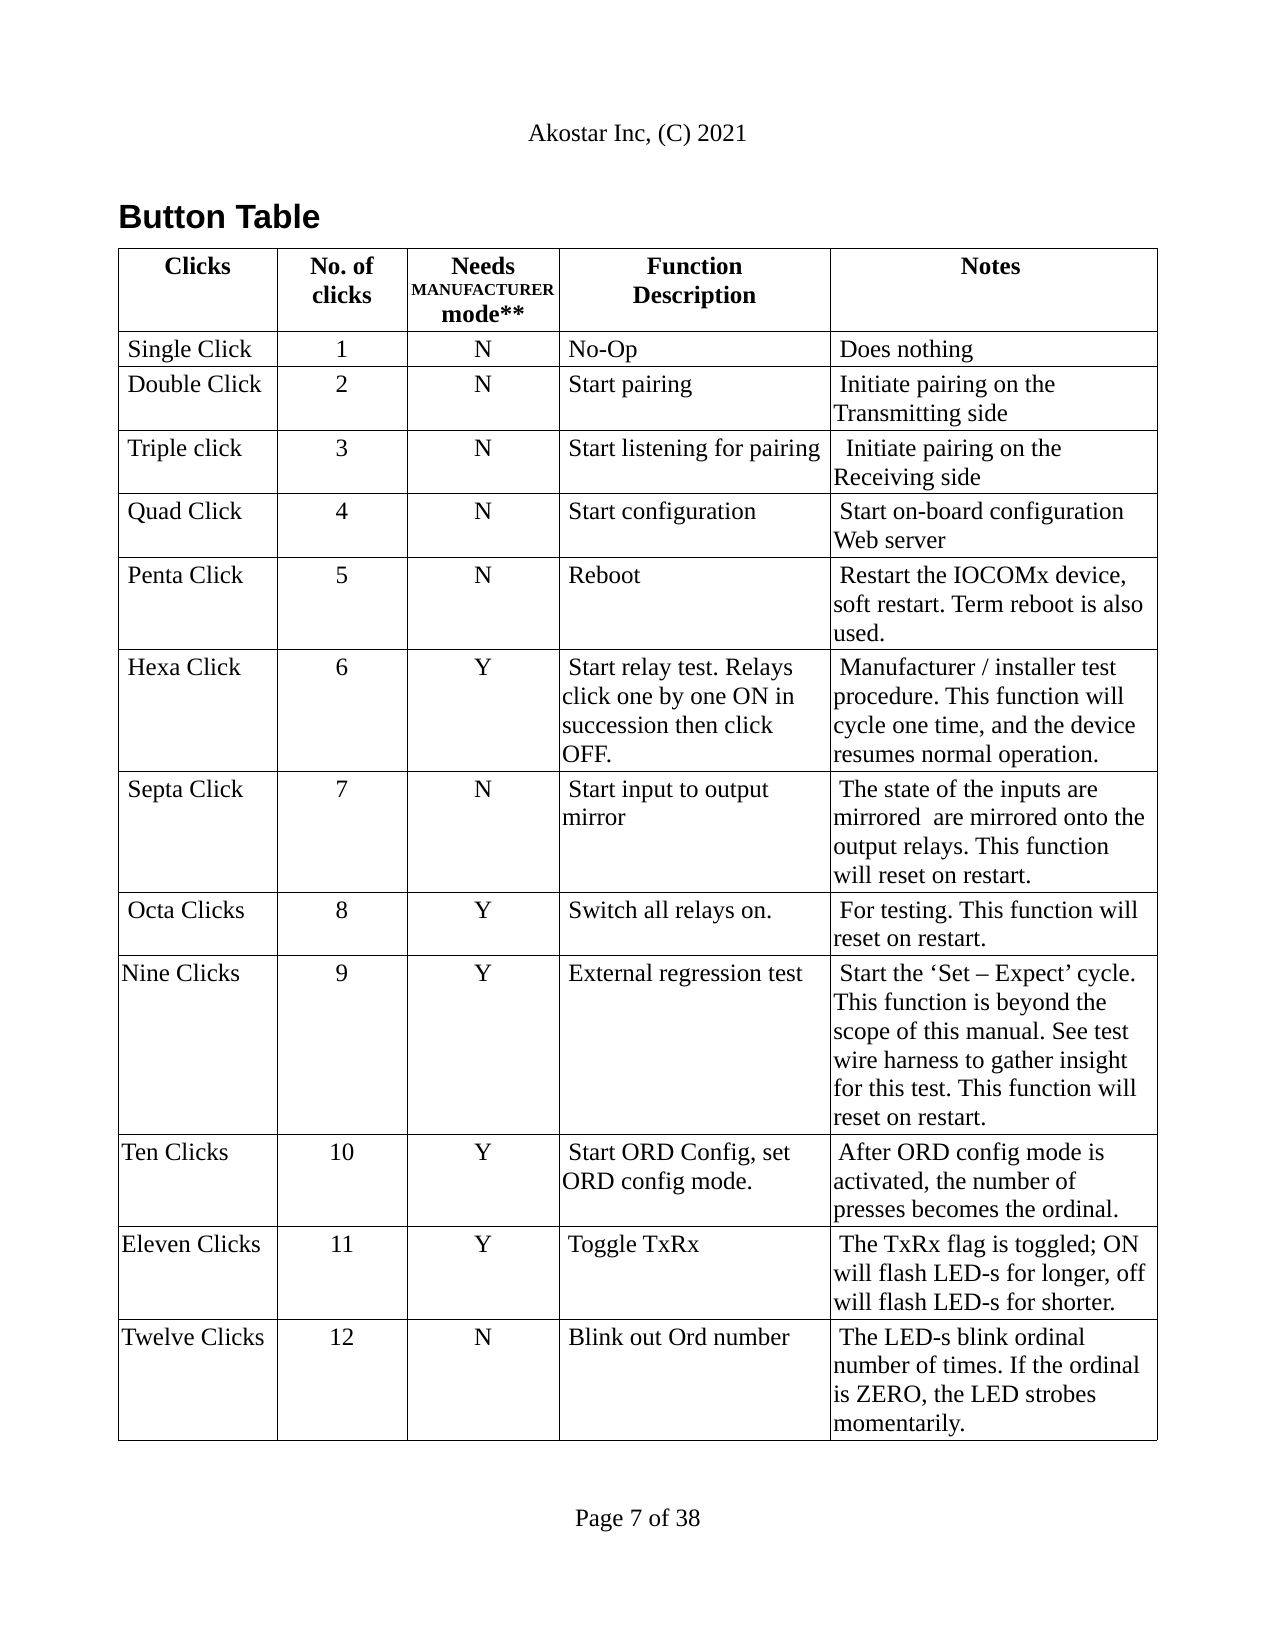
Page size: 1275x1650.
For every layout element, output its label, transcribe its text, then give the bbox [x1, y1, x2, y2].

table_cell Reboot [560, 558, 830, 649]
table_cell Eleven Clicks [119, 1227, 277, 1319]
table_cell Switch all relays on. [560, 893, 830, 955]
table_cell 8 [278, 893, 407, 955]
table_cell 4 [278, 494, 407, 557]
table_cell Initiate pairing on the Transmitting side [831, 367, 1157, 430]
table_cell Double Click [119, 367, 277, 430]
table_header No. of clicks [278, 249, 407, 331]
table_cell Start listening for pairing [560, 431, 830, 493]
table_cell Start ORD Config, set ORD config mode. [560, 1135, 830, 1226]
table_cell Y [408, 893, 559, 955]
subtitle Button Table [118, 197, 1157, 236]
table_cell For testing. This function will reset on restart. [831, 893, 1157, 955]
table_cell 1 [278, 332, 407, 366]
table_cell Toggle TxRx [560, 1227, 830, 1319]
table_cell 10 [278, 1135, 407, 1226]
table_cell Start relay test. Relays click one by one ON in succession then click OFF. [560, 650, 830, 771]
table_cell External regression test [560, 956, 830, 1134]
table_cell N [408, 558, 559, 649]
table_cell The TxRx flag is toggled; ON will flash LED-s for longer, off will flash LED-s for shorter. [831, 1227, 1157, 1319]
table_cell No-Op [560, 332, 830, 366]
table_cell Manufacturer / installer test procedure. This function will cycle one time, and the device resumes normal operation. [831, 650, 1157, 771]
table_cell Start configuration [560, 494, 830, 557]
table_cell Start the ‘Set – Expect’ cycle. This function is beyond the scope of this manual. See test wire harness to gather insight for this test. This function will reset on restart. [831, 956, 1157, 1134]
table_header Needs MANUFACTURER mode** [408, 249, 559, 331]
table_cell Y [408, 650, 559, 771]
table_cell Does nothing [831, 332, 1157, 366]
table_cell Hexa Click [119, 650, 277, 771]
table_cell Start input to output mirror [560, 772, 830, 892]
table_cell Triple click [119, 431, 277, 493]
table_cell N [408, 431, 559, 493]
table_cell N [408, 772, 559, 892]
table_cell Restart the IOCOMx device, soft restart. Term reboot is also used. [831, 558, 1157, 649]
table_cell 12 [278, 1320, 407, 1440]
table_cell N [408, 332, 559, 366]
table_cell Single Click [119, 332, 277, 366]
table_cell The LED-s blink ordinal number of times. If the ordinal is ZERO, the LED strobes momentarily. [831, 1320, 1157, 1440]
table_cell Y [408, 956, 559, 1134]
table_cell 2 [278, 367, 407, 430]
table_cell 11 [278, 1227, 407, 1319]
table_header Notes [831, 249, 1157, 331]
table_cell Start pairing [560, 367, 830, 430]
table_header Function Description [560, 249, 830, 331]
table_cell Septa Click [119, 772, 277, 892]
table_cell Octa Clicks [119, 893, 277, 955]
table_cell 3 [278, 431, 407, 493]
table_cell Start on-board configuration Web server [831, 494, 1157, 557]
table_cell Initiate pairing on the Receiving side [831, 431, 1157, 493]
table_header Clicks [119, 249, 277, 331]
table_cell Nine Clicks [119, 956, 277, 1134]
table_cell Blink out Ord number [560, 1320, 830, 1440]
table_cell Quad Click [119, 494, 277, 557]
table_cell N [408, 367, 559, 430]
table_cell 6 [278, 650, 407, 771]
table_cell 5 [278, 558, 407, 649]
table_cell N [408, 1320, 559, 1440]
table_cell 7 [278, 772, 407, 892]
table_cell The state of the inputs are mirrored are mirrored onto the output relays. This function will reset on restart. [831, 772, 1157, 892]
table_cell Y [408, 1227, 559, 1319]
table_cell Penta Click [119, 558, 277, 649]
table_cell Ten Clicks [119, 1135, 277, 1226]
table_cell Y [408, 1135, 559, 1226]
table_cell After ORD config mode is activated, the number of presses becomes the ordinal. [831, 1135, 1157, 1226]
table_cell 9 [278, 956, 407, 1134]
table_cell Twelve Clicks [119, 1320, 277, 1440]
table_cell N [408, 494, 559, 557]
